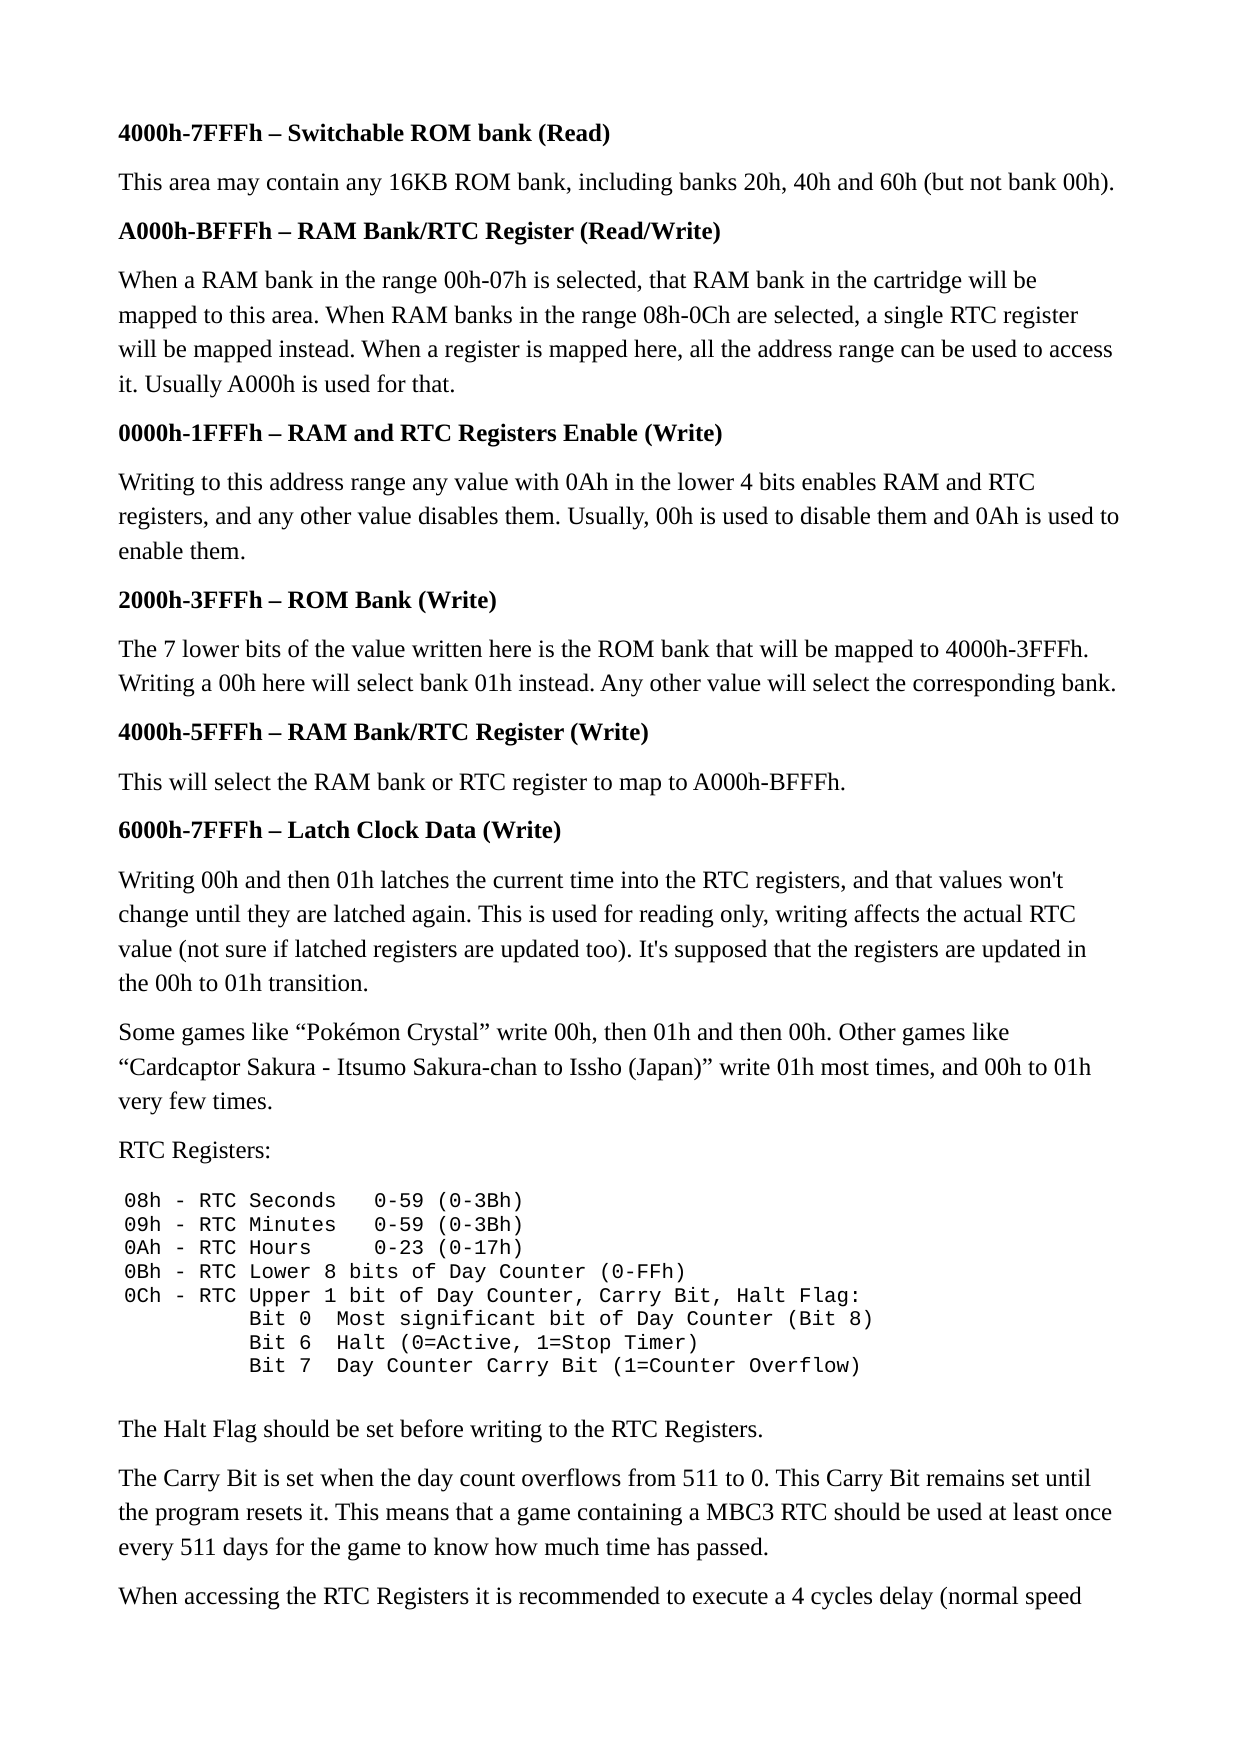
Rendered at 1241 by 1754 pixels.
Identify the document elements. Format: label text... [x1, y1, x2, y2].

text A000h-BFFFh – RAM Bank/RTC Register (Read/Write) [118, 216, 1122, 245]
text Writing 00h and then 01h latches the current time into the RTC registers, and that values won't change until they are latched again. This is used for reading only, writing affects the actual RTC value (not sure if latched registers are updated too). It's supposed that the registers are updated in the 00h to 01h transition. [118, 865, 1122, 997]
text The 7 lower bits of the value written here is the ROM bank that will be mapped to 4000h-3FFFh. Writing a 00h here will select bank 01h instead. Any other value will select the corresponding bank. [118, 634, 1122, 697]
table_header 08h - RTC Seconds 0-59 (0-3Bh) 09h - RTC Minutes 0-59 (0-3Bh) 0Ah - RTC Hours 0-23 (0-17h) 0Bh - RTC Lower 8 bits of Day Counter (0-FFh) 0Ch - RTC Upper 1 bit of Day Counter, Carry Bit, Halt Flag: Bit 0 Most significant bit of Day Counter (Bit 8) Bit 6 Halt (0=Active, 1=Stop Timer) Bit 7 Day Counter Carry Bit (1=Counter Overflow) [118, 1184, 1123, 1385]
text 0000h-1FFFh – RAM and RTC Registers Enable (Write) [118, 418, 1122, 447]
text 4000h-5FFFh – RAM Bank/RTC Register (Write) [118, 717, 1122, 746]
text This will select the RAM bank or RTC register to map to A000h-BFFFh. [118, 767, 1122, 795]
text 4000h-7FFFh – Switchable ROM bank (Read) [118, 118, 1122, 147]
text 2000h-3FFFh – ROM Bank (Write) [118, 585, 1122, 614]
text The Carry Bit is set when the day count overflows from 511 to 0. This Carry Bit remains set until the program resets it. This means that a game containing a MBC3 RTC should be used at least once every 511 days for the game to know how much time has passed. [118, 1463, 1122, 1560]
text When accessing the RTC Registers it is recommended to execute a 4 cycles delay (normal speed [118, 1581, 1122, 1609]
text The Halt Flag should be set before writing to the RTC Registers. [118, 1414, 1122, 1442]
text Writing to this address range any value with 0Ah in the lower 4 bits enables RAM and RTC registers, and any other value disables them. Usually, 00h is used to disable them and 0Ah is used to enable them. [118, 467, 1122, 564]
text RTC Registers: [118, 1135, 1122, 1164]
text 6000h-7FFFh – Latch Clock Data (Write) [118, 816, 1122, 844]
text When a RAM bank in the range 00h-07h is selected, that RAM bank in the cartridge will be mapped to this area. When RAM banks in the range 08h-0Ch are selected, a single RTC register will be mapped instead. When a register is mapped here, all the address range can be used to access it. Usually A000h is used for that. [118, 265, 1122, 397]
text This area may contain any 16KB ROM bank, including banks 20h, 40h and 60h (but not bank 00h). [118, 167, 1122, 196]
text Some games like “Pokémon Crystal” write 00h, then 01h and then 00h. Other games like “Cardcaptor Sakura - Itsumo Sakura-chan to Issho (Japan)” write 01h most times, and 00h to 01h very few times. [118, 1017, 1122, 1115]
